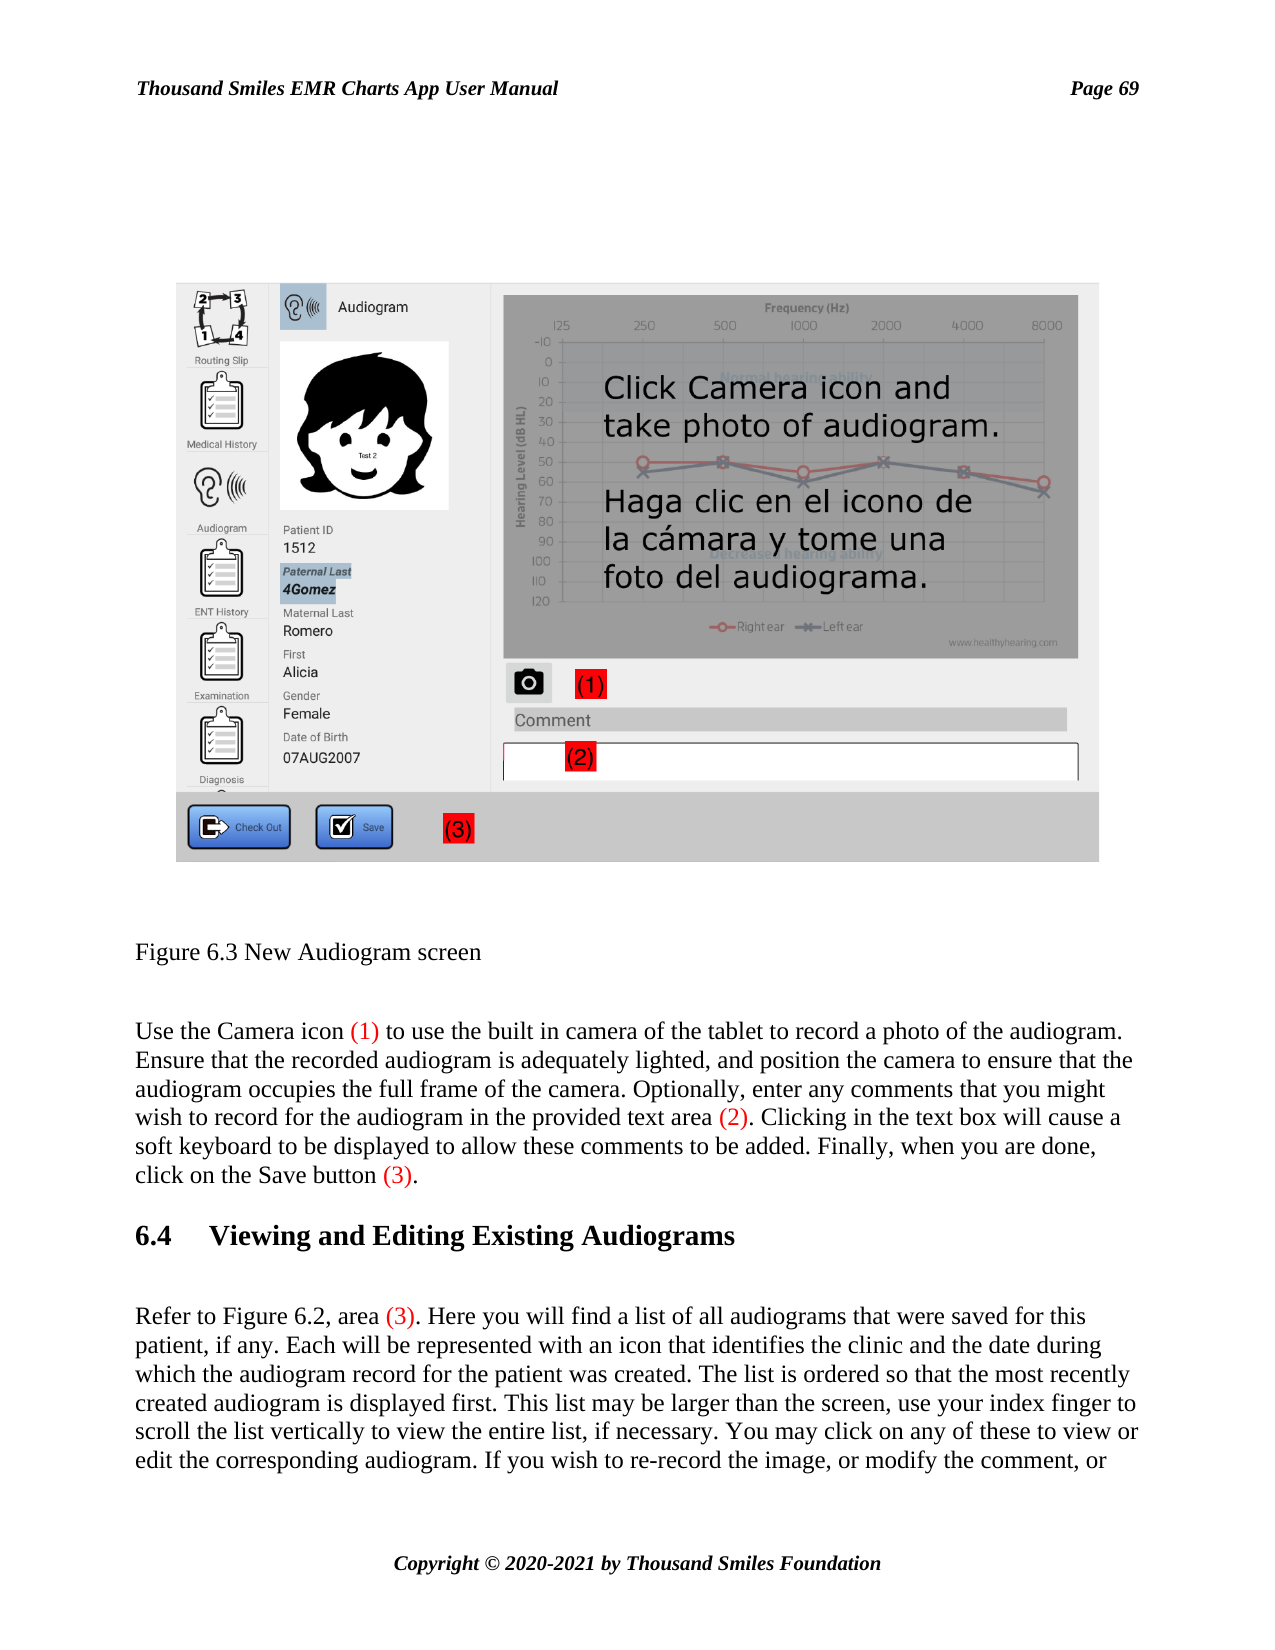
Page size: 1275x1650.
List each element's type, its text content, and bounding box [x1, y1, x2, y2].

picture [176, 282, 1100, 862]
text Figure 6.3 New Audiogram screen [135, 937, 1140, 966]
text Refer to Figure 6.2, area (3). Here you will find a list of all audiograms that were saved for this patient, if any. Each will be represented with an icon that identifies the clinic and the date during which the audiogram record for the patient was created. The list is ordered so that the most recently created audiogram is displayed first. This list may be larger than the screen, use your index finger to scroll the list vertically to view the entire list, if necessary. You may click on any of these to view or edit the corresponding audiogram. If you wish to re-record the image, or modify the comment, or [135, 1301, 1140, 1474]
text Use the Camera icon (1) to use the built in camera of the tablet to record a photo of the audiogram. Ensure that the recorded audiogram is adequately lighted, and position the camera to ensure that the audiogram occupies the full frame of the camera. Optionally, enter any comments that you might wish to record for the audiogram in the provided text area (2). Clicking in the text box will cause a soft keyboard to be displayed to allow these comments to be added. Finally, when you are done, click on the Save button (3). [135, 1016, 1140, 1189]
subtitle Viewing and Editing Existing Audiograms [135, 1218, 1140, 1251]
